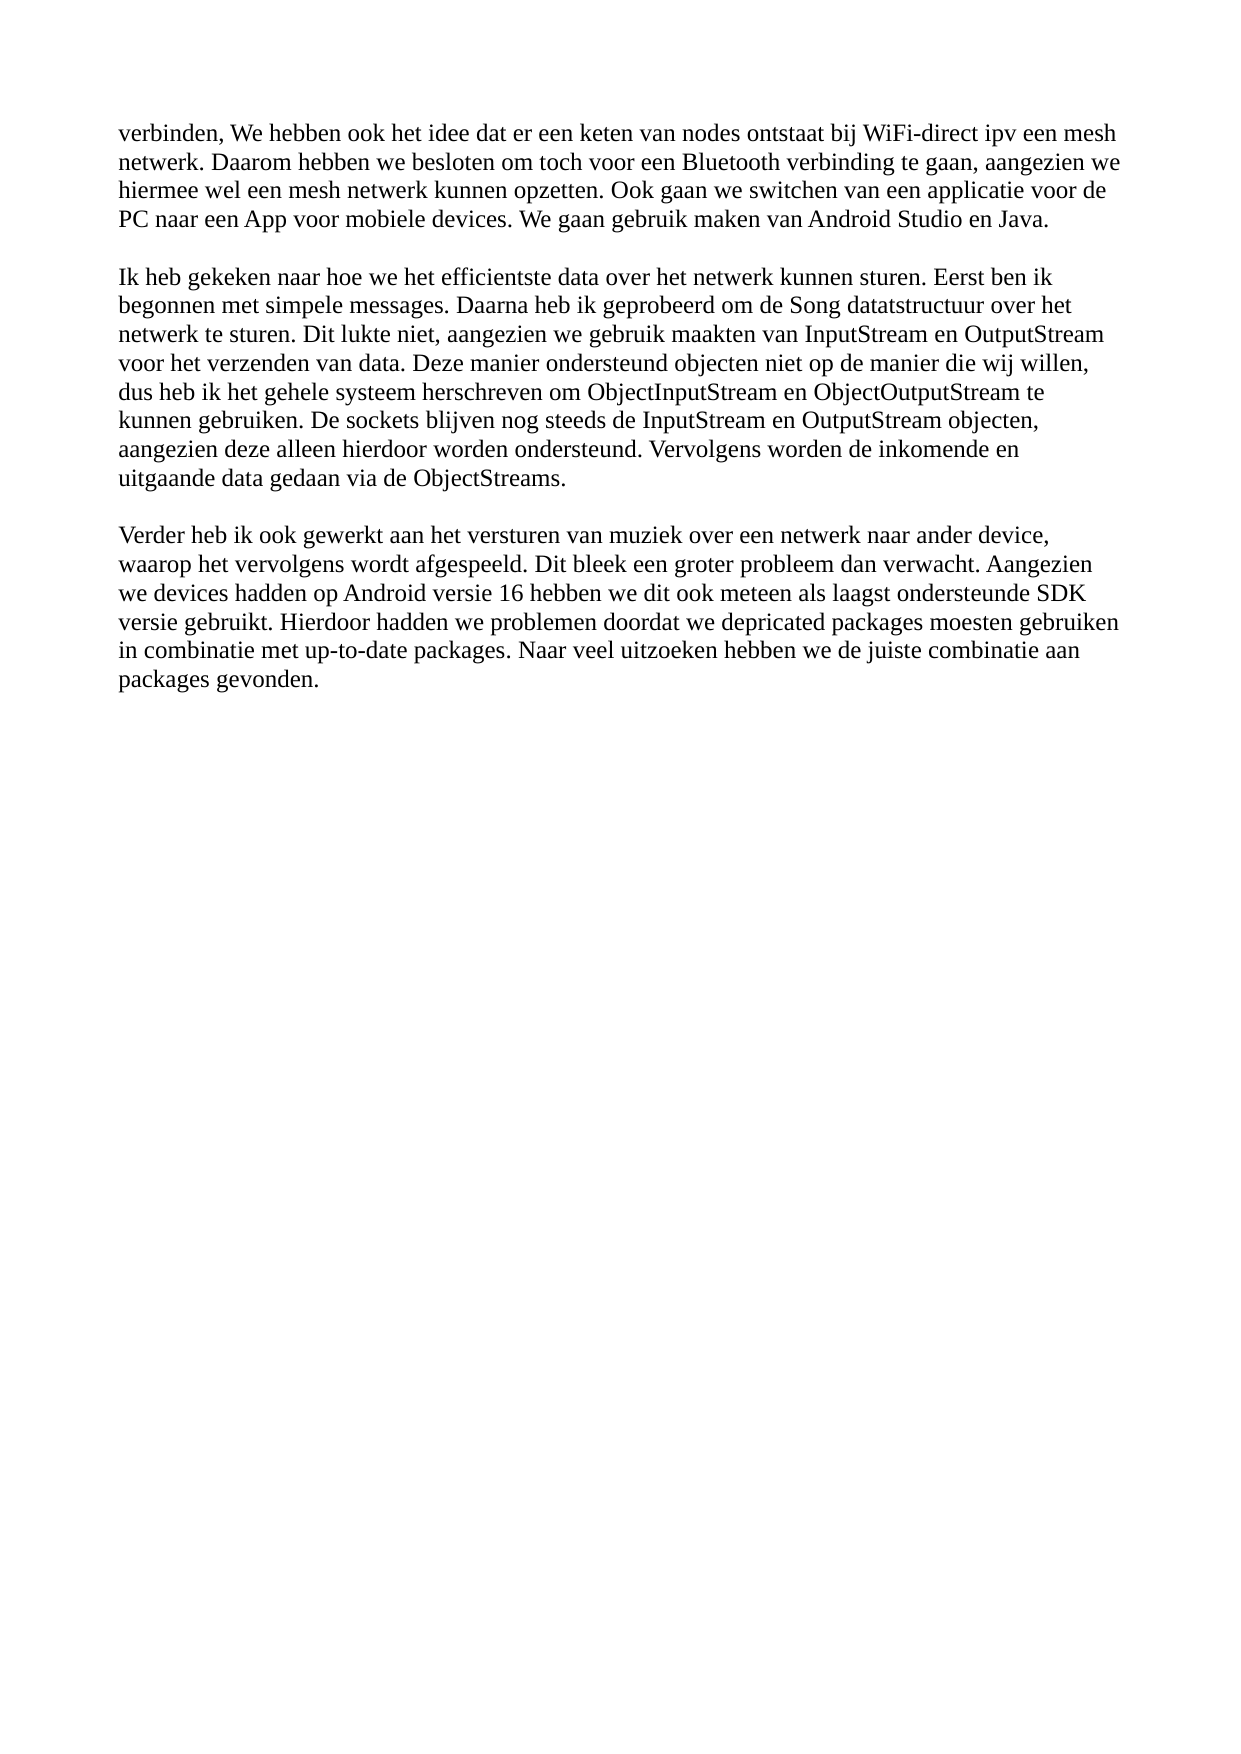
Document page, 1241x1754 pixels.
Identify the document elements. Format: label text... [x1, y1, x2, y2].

text Verder heb ik ook gewerkt aan het versturen van muziek over een netwerk naar ander device, waarop het vervolgens wordt afgespeeld. Dit bleek een groter probleem dan verwacht. Aangezien we devices hadden op Android versie 16 hebben we dit ook meteen als laagst ondersteunde SDK versie gebruikt. Hierdoor hadden we problemen doordat we depricated packages moesten gebruiken in combinatie met up-to-date packages. Naar veel uitzoeken hebben we de juiste combinatie aan packages gevonden. [118, 521, 1122, 693]
text verbinden, We hebben ook het idee dat er een keten van nodes ontstaat bij WiFi-direct ipv een mesh netwerk. Daarom hebben we besloten om toch voor een Bluetooth verbinding te gaan, aangezien we hiermee wel een mesh netwerk kunnen opzetten. Ook gaan we switchen van een applicatie voor de PC naar een App voor mobiele devices. We gaan gebruik maken van Android Studio en Java. [118, 118, 1122, 233]
text Ik heb gekeken naar hoe we het efficientste data over het netwerk kunnen sturen. Eerst ben ik begonnen met simpele messages. Daarna heb ik geprobeerd om de Song datatstructuur over het netwerk te sturen. Dit lukte niet, aangezien we gebruik maakten van InputStream en OutputStream voor het verzenden van data. Deze manier ondersteund objecten niet op de manier die wij willen, dus heb ik het gehele systeem herschreven om ObjectInputStream en ObjectOutputStream te kunnen gebruiken. De sockets blijven nog steeds de InputStream en OutputStream objecten, aangezien deze alleen hierdoor worden ondersteund. Vervolgens worden de inkomende en uitgaande data gedaan via de ObjectStreams. [118, 262, 1122, 492]
